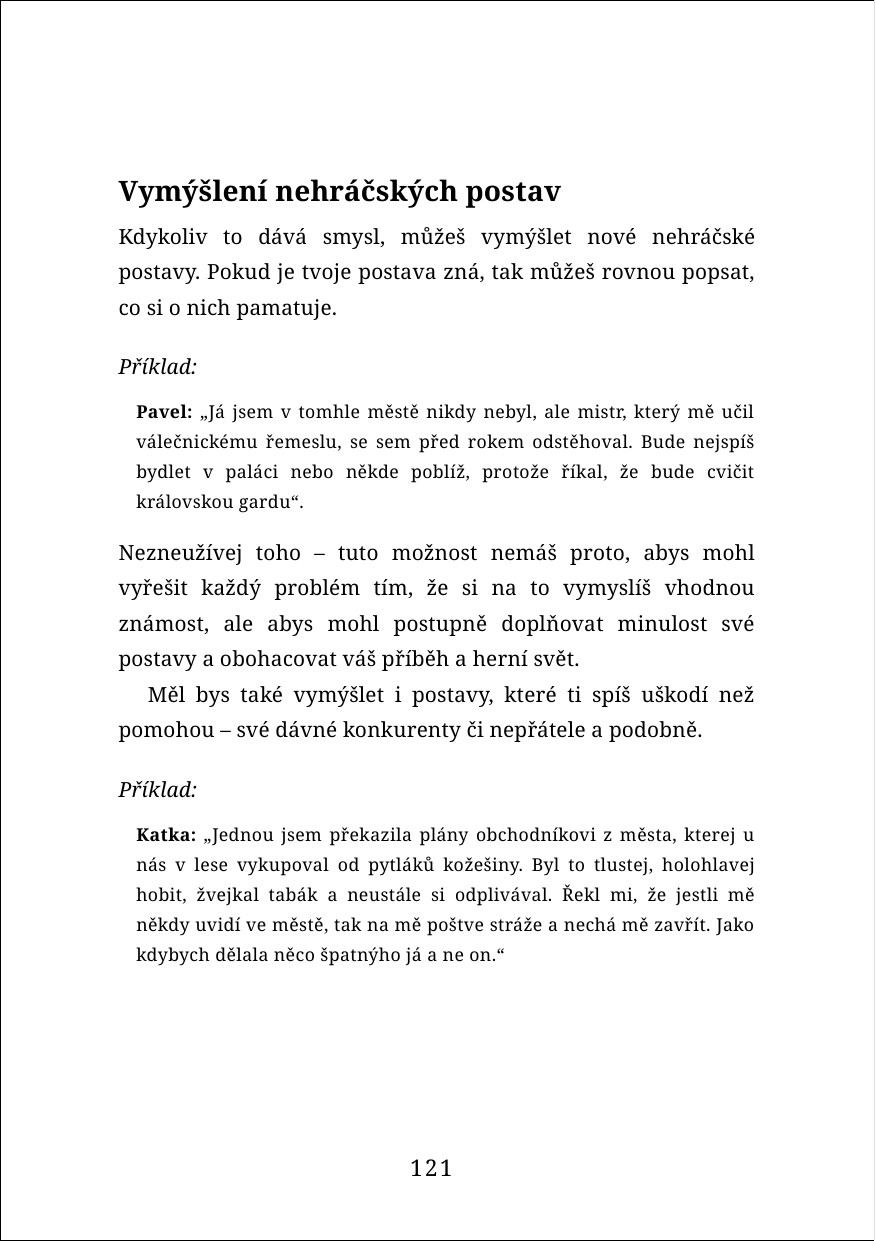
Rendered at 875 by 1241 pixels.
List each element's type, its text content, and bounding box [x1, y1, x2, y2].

text Příklad: [118, 352, 756, 381]
subtitle Vymýšlení nehráčských postav [118, 172, 756, 210]
text Příklad: [118, 775, 756, 803]
text Kdykoliv to dává smysl, můžeš vymýšlet nové nehráčské postavy. Pokud je tvoje postava zná, tak můžeš rovnou popsat, co si o nich pamatuje. [118, 222, 756, 321]
text Katka: „Jednou jsem překazila plány obchodníkovi z města, kterej u nás v lese vykupoval od pytláků kožešiny. Byl to tlustej, holohlavej hobit, žvejkal tabák a neustále si odplivával. Řekl mi, že jestli mě někdy uvidí ve městě, tak na mě poštve stráže a nechá mě zavřít. Jako kdybych dělala něco špatnýho já a ne on.“ [136, 822, 756, 967]
text Pavel: „Já jsem v tomhle městě nikdy nebyl, ale mistr, který mě učil válečnickému řemeslu, se sem před rokem odstěhoval. Bude nejspíš bydlet v paláci nebo někde poblíž, protože říkal, že bude cvičit královskou gardu“. [136, 399, 756, 514]
text Nezneužívej toho – tuto možnost nemáš proto, abys mohl vyřešit každý problém tím, že si na to vymyslíš vhodnou známost, ale abys mohl postupně doplňovat minulost své postavy a obohacovat váš příběh a herní svět. Měl bys také vymýšlet i postavy, které ti spíš uškodí než pomohou – své dávné konkurenty či nepřátele a podobně. [118, 538, 756, 744]
